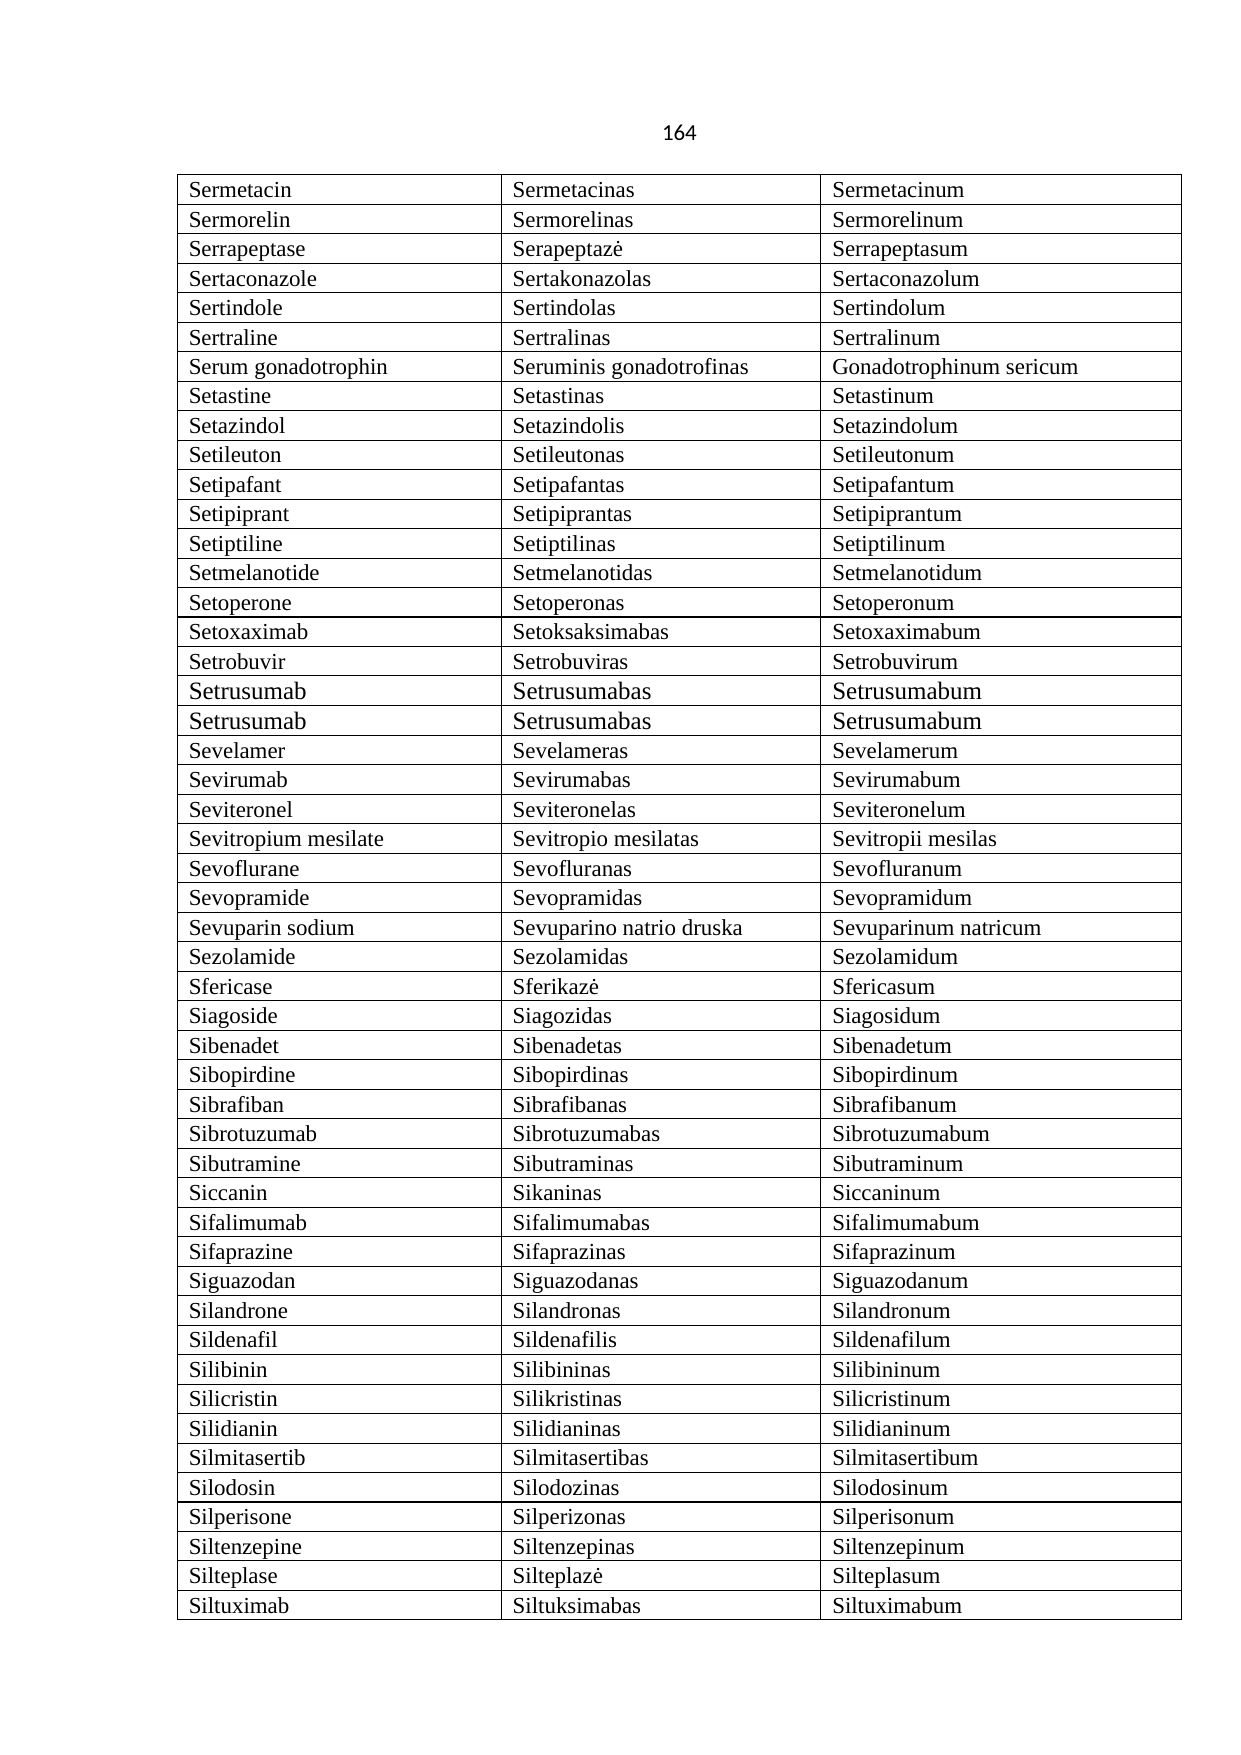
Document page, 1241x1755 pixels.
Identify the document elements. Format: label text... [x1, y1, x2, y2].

table_cell Setrobuvir [178, 647, 501, 675]
table_cell Silmitasertibas [502, 1444, 820, 1472]
table_cell Setipiprantum [821, 500, 1181, 528]
table_cell Setoxaximabum [821, 618, 1181, 646]
table_cell Setipafantas [502, 470, 820, 498]
table_cell Sevitropii mesilas [821, 824, 1181, 853]
table_cell Sevopramidum [821, 883, 1181, 912]
table_cell Setrusumabum [821, 706, 1181, 735]
table_cell Gonadotrophinum sericum [821, 352, 1181, 381]
table_cell Setazindol [178, 411, 501, 439]
table_cell Sibrotuzumab [178, 1119, 501, 1148]
table_cell Setiptilinas [502, 529, 820, 557]
table_cell Sevelameras [502, 736, 820, 764]
table_cell Sertindole [178, 293, 501, 322]
table_cell Sezolamidas [502, 942, 820, 971]
table_cell Sibrafibanum [821, 1090, 1181, 1118]
table_cell Seruminis gonadotrofinas [502, 352, 820, 381]
table_cell Sevirumabum [821, 765, 1181, 794]
table_cell Siltuximabum [821, 1591, 1181, 1619]
table_cell Setmelanotide [178, 559, 501, 587]
table_cell Sevopramidas [502, 883, 820, 912]
table_cell Setileutonum [821, 441, 1181, 469]
table_cell Setrusumabas [502, 676, 820, 705]
table_cell Setiptiline [178, 529, 501, 557]
table_cell Seviteronelas [502, 795, 820, 823]
table_cell Sevitropium mesilate [178, 824, 501, 853]
table_cell Sibopirdinas [502, 1060, 820, 1089]
table_cell Silperizonas [502, 1503, 820, 1531]
table_cell Sevuparinum natricum [821, 913, 1181, 941]
table_cell Setrusumabum [821, 676, 1181, 705]
table_cell Sezolamide [178, 942, 501, 971]
table_cell Setrusumab [178, 676, 501, 705]
table_cell Serum gonadotrophin [178, 352, 501, 381]
table_cell Siccaninum [821, 1178, 1181, 1207]
table_cell Siltenzepinum [821, 1532, 1181, 1560]
table_cell Setastinum [821, 382, 1181, 410]
table_cell Sevelamer [178, 736, 501, 764]
table_cell Setastine [178, 382, 501, 410]
table_cell Siltuximab [178, 1591, 501, 1619]
table_cell Sildenafilum [821, 1326, 1181, 1354]
table_cell Sfericase [178, 972, 501, 1000]
table_cell Silidianin [178, 1414, 501, 1442]
table_cell Silandrone [178, 1296, 501, 1324]
table_cell Silperisonum [821, 1503, 1181, 1531]
table_cell Setastinas [502, 382, 820, 410]
table_cell Sildenafilis [502, 1326, 820, 1354]
table_cell Sevopramide [178, 883, 501, 912]
table_cell Setoperone [178, 588, 501, 616]
table_cell Silibinin [178, 1355, 501, 1383]
table_cell Sertaconazolum [821, 264, 1181, 292]
table_cell Silperisone [178, 1503, 501, 1531]
table_cell Sevitropio mesilatas [502, 824, 820, 853]
table_cell Silidianinas [502, 1414, 820, 1442]
table_cell Sevelamerum [821, 736, 1181, 764]
table_cell Sevirumab [178, 765, 501, 794]
table_cell Siltenzepinas [502, 1532, 820, 1560]
table_cell Silteplazė [502, 1561, 820, 1590]
table_cell Silidianinum [821, 1414, 1181, 1442]
table_cell Siagozidas [502, 1001, 820, 1030]
table_cell Sermorelinas [502, 205, 820, 233]
table_cell Sibenadetas [502, 1031, 820, 1059]
table_cell Siguazodan [178, 1267, 501, 1295]
table_cell Setmelanotidas [502, 559, 820, 587]
table_cell Setrobuvirum [821, 647, 1181, 675]
table_cell Silmitasertibum [821, 1444, 1181, 1472]
table_cell Silicristinum [821, 1385, 1181, 1413]
table_cell Sermorelin [178, 205, 501, 233]
table_cell Sibrafibanas [502, 1090, 820, 1118]
table_cell Siguazodanas [502, 1267, 820, 1295]
table_cell Sertralinas [502, 323, 820, 351]
table_cell Seviteronelum [821, 795, 1181, 823]
table_cell Sermetacin [178, 175, 501, 204]
table_cell Setiptilinum [821, 529, 1181, 557]
table_cell Setmelanotidum [821, 559, 1181, 587]
table_cell Setazindolum [821, 411, 1181, 439]
table_cell Setrusumabas [502, 706, 820, 735]
table_cell Sfericasum [821, 972, 1181, 1000]
table_cell Sertakonazolas [502, 264, 820, 292]
table_cell Setoxaximab [178, 618, 501, 646]
table_cell Sibopirdinum [821, 1060, 1181, 1089]
table_cell Sertraline [178, 323, 501, 351]
table_cell Sevuparino natrio druska [502, 913, 820, 941]
table_cell Setrobuviras [502, 647, 820, 675]
table_cell Siagoside [178, 1001, 501, 1030]
table_cell Setoperonas [502, 588, 820, 616]
table_cell Setoksaksimabas [502, 618, 820, 646]
table_cell Silodosinum [821, 1473, 1181, 1501]
table_cell Silandronas [502, 1296, 820, 1324]
table_cell Sifalimumabas [502, 1208, 820, 1236]
table_cell Sibenadet [178, 1031, 501, 1059]
table_cell Sibutramine [178, 1149, 501, 1177]
table_cell Sifalimumabum [821, 1208, 1181, 1236]
table_cell Silteplase [178, 1561, 501, 1590]
table_cell Sibenadetum [821, 1031, 1181, 1059]
table_cell Silibininas [502, 1355, 820, 1383]
table_cell Setipafantum [821, 470, 1181, 498]
table_cell Siccanin [178, 1178, 501, 1207]
table_cell Sibopirdine [178, 1060, 501, 1089]
table_cell Silodozinas [502, 1473, 820, 1501]
table_cell Sifaprazinum [821, 1237, 1181, 1266]
table_cell Sibutraminum [821, 1149, 1181, 1177]
table_cell Sertindolum [821, 293, 1181, 322]
table_cell Sertindolas [502, 293, 820, 322]
table_cell Sifalimumab [178, 1208, 501, 1236]
table_cell Setipiprantas [502, 500, 820, 528]
table_cell Silandronum [821, 1296, 1181, 1324]
table_cell Silikristinas [502, 1385, 820, 1413]
table_cell Siltenzepine [178, 1532, 501, 1560]
table_cell Setoperonum [821, 588, 1181, 616]
table_cell Sertralinum [821, 323, 1181, 351]
table_cell Sermorelinum [821, 205, 1181, 233]
table_cell Silmitasertib [178, 1444, 501, 1472]
table_cell Serrapeptase [178, 234, 501, 263]
table_cell Sevofluranum [821, 854, 1181, 882]
table_cell Setipafant [178, 470, 501, 498]
table_cell Siltuksimabas [502, 1591, 820, 1619]
table_cell Silicristin [178, 1385, 501, 1413]
table_cell Sildenafil [178, 1326, 501, 1354]
table_cell Sferikazė [502, 972, 820, 1000]
table_cell Sermetacinum [821, 175, 1181, 204]
table_cell Sevuparin sodium [178, 913, 501, 941]
table_cell Serrapeptasum [821, 234, 1181, 263]
table_cell Siagosidum [821, 1001, 1181, 1030]
table_cell Sevoflurane [178, 854, 501, 882]
table_cell Sevofluranas [502, 854, 820, 882]
table_cell Serapeptazė [502, 234, 820, 263]
table_cell Sevirumabas [502, 765, 820, 794]
table_cell Siguazodanum [821, 1267, 1181, 1295]
table_cell Setileuton [178, 441, 501, 469]
table_cell Sifaprazinas [502, 1237, 820, 1266]
table_cell Sertaconazole [178, 264, 501, 292]
table_cell Silodosin [178, 1473, 501, 1501]
table_cell Sibrotuzumabum [821, 1119, 1181, 1148]
table_cell Sifaprazine [178, 1237, 501, 1266]
table_cell Sibutraminas [502, 1149, 820, 1177]
table_cell Sezolamidum [821, 942, 1181, 971]
table_cell Sikaninas [502, 1178, 820, 1207]
table_cell Seviteronel [178, 795, 501, 823]
table_cell Setipiprant [178, 500, 501, 528]
table_cell Sibrafiban [178, 1090, 501, 1118]
table_cell Setileutonas [502, 441, 820, 469]
table_cell Silibininum [821, 1355, 1181, 1383]
table_cell Sermetacinas [502, 175, 820, 204]
table_cell Silteplasum [821, 1561, 1181, 1590]
table_cell Setrusumab [178, 706, 501, 735]
table_cell Setazindolis [502, 411, 820, 439]
table_cell Sibrotuzumabas [502, 1119, 820, 1148]
